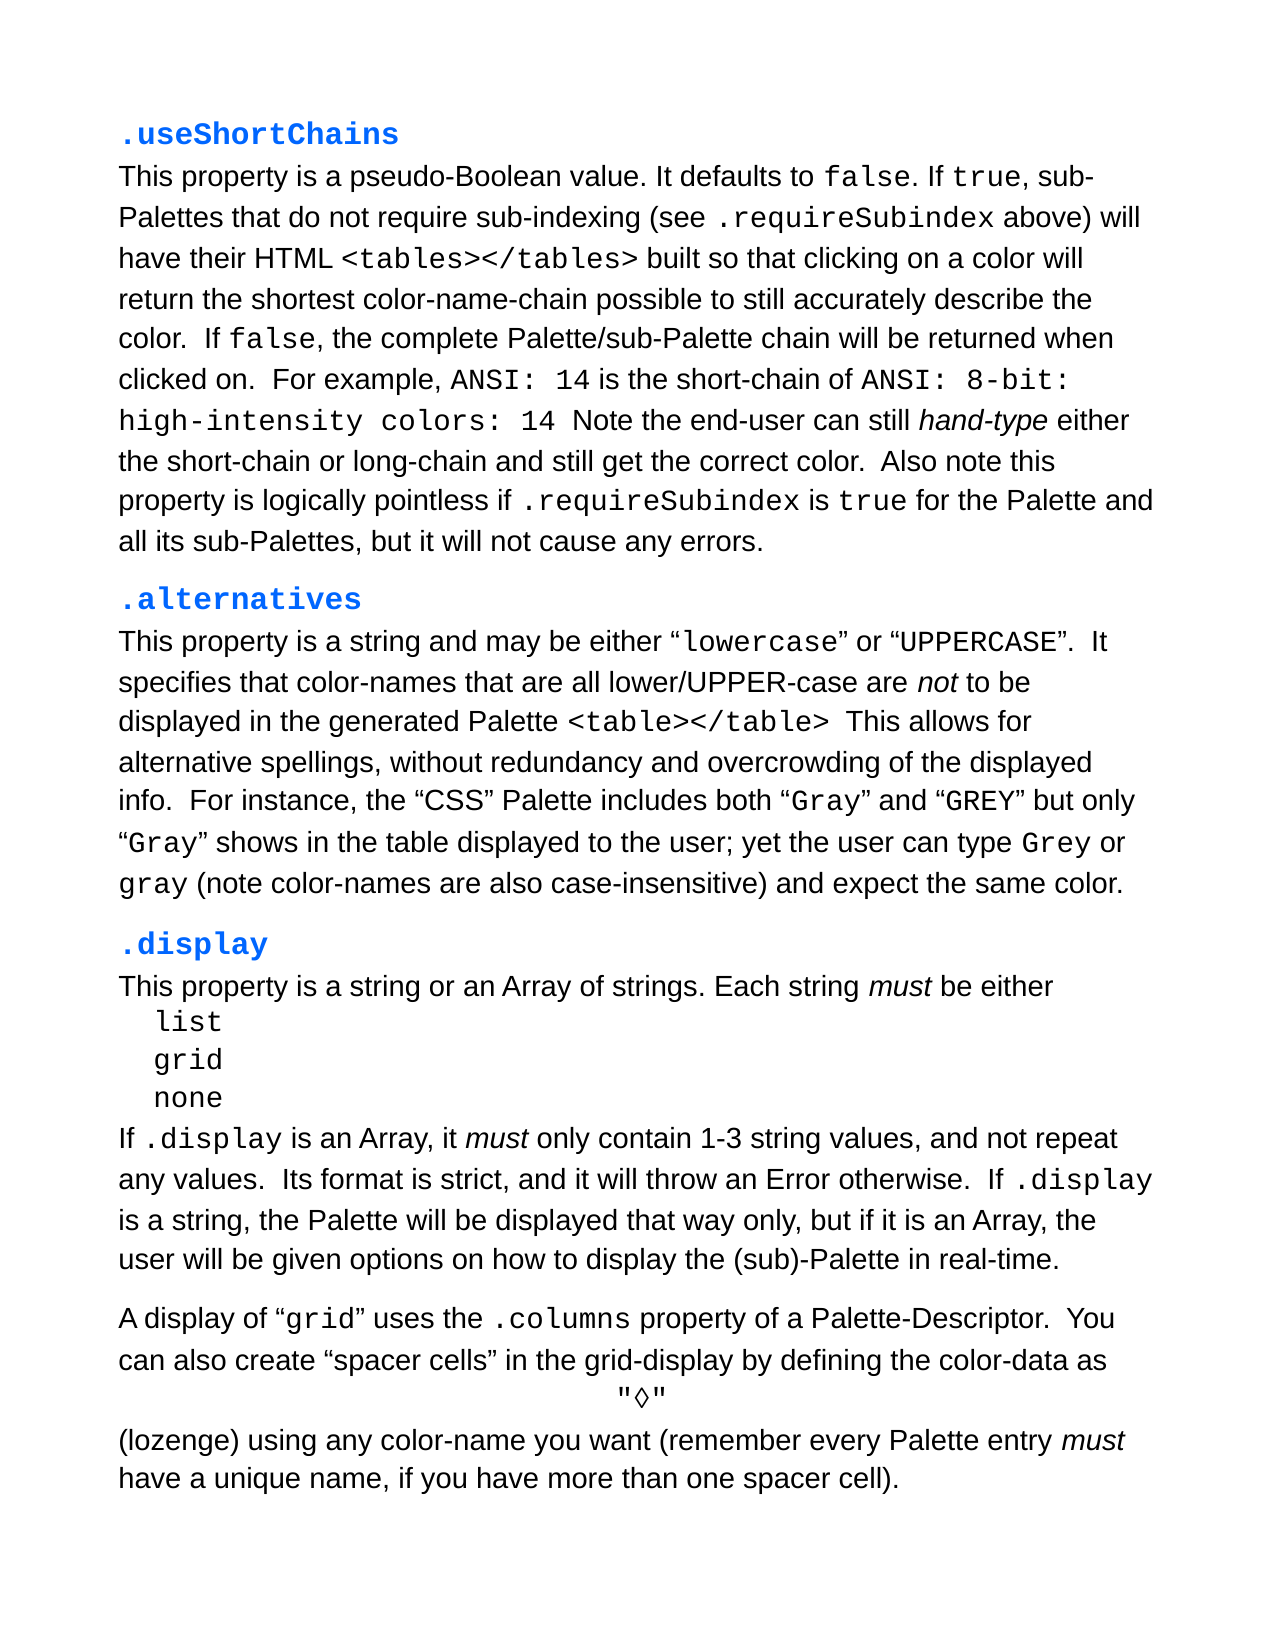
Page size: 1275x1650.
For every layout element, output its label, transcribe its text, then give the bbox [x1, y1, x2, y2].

text grid [118, 1045, 1157, 1078]
text list [118, 1007, 1157, 1040]
text This property is a string or an Array of strings. Each string must be either [118, 969, 1157, 1002]
text .display [118, 928, 1157, 963]
text none [118, 1083, 1157, 1116]
text .alternatives [118, 583, 1157, 619]
text If .display is an Array, it must only contain 1-3 string values, and not repeat any values. Its format is strict, and it will throw an Error otherwise. If .display is a string, the Palette will be displayed that way only, but if it is an Array, the user will be given options on how to display the (sub)-Palette in real-time. [118, 1121, 1157, 1276]
text A display of “grid” uses the .columns property of a Palette-Descriptor. You can also create “spacer cells” in the grid-display by defining the color-data as [118, 1301, 1157, 1376]
text (lozenge) using any color-name you want (remember every Palette entry must have a unique name, if you have more than one spacer cell). [118, 1423, 1157, 1495]
text "◊" [118, 1381, 1157, 1417]
text .useShortChains [118, 118, 1157, 153]
text This property is a pseudo-Boolean value. It defaults to false. If true, sub-Palettes that do not require sub-indexing (see .requireSubindex above) will have their HTML <tables></tables> built so that clicking on a color will return the shortest color-name-chain possible to still accurately describe the color. If false, the complete Palette/sub-Palette chain will be returned when clicked on. For example, ANSI: 14 is the short-chain of ANSI: 8-bit: high-intensity colors: 14 Note the end-user can still hand-type either the short-chain or long-chain and still get the correct color. Also note this property is logically pointless if .requireSubindex is true for the Palette and all its sub-Palettes, but it will not cause any errors. [118, 159, 1157, 557]
text This property is a string and may be either “lowercase” or “UPPERCASE”. It specifies that color-names that are all lower/UPPER-case are not to be displayed in the generated Palette <table></table> This allows for alternative spellings, without redundancy and overcrowding of the displayed info. For instance, the “CSS” Palette includes both “Gray” and “GREY” but only “Gray” shows in the table displayed to the user; yet the user can type Grey or gray (note color-names are also case-insensitive) and expect the same color. [118, 624, 1157, 902]
